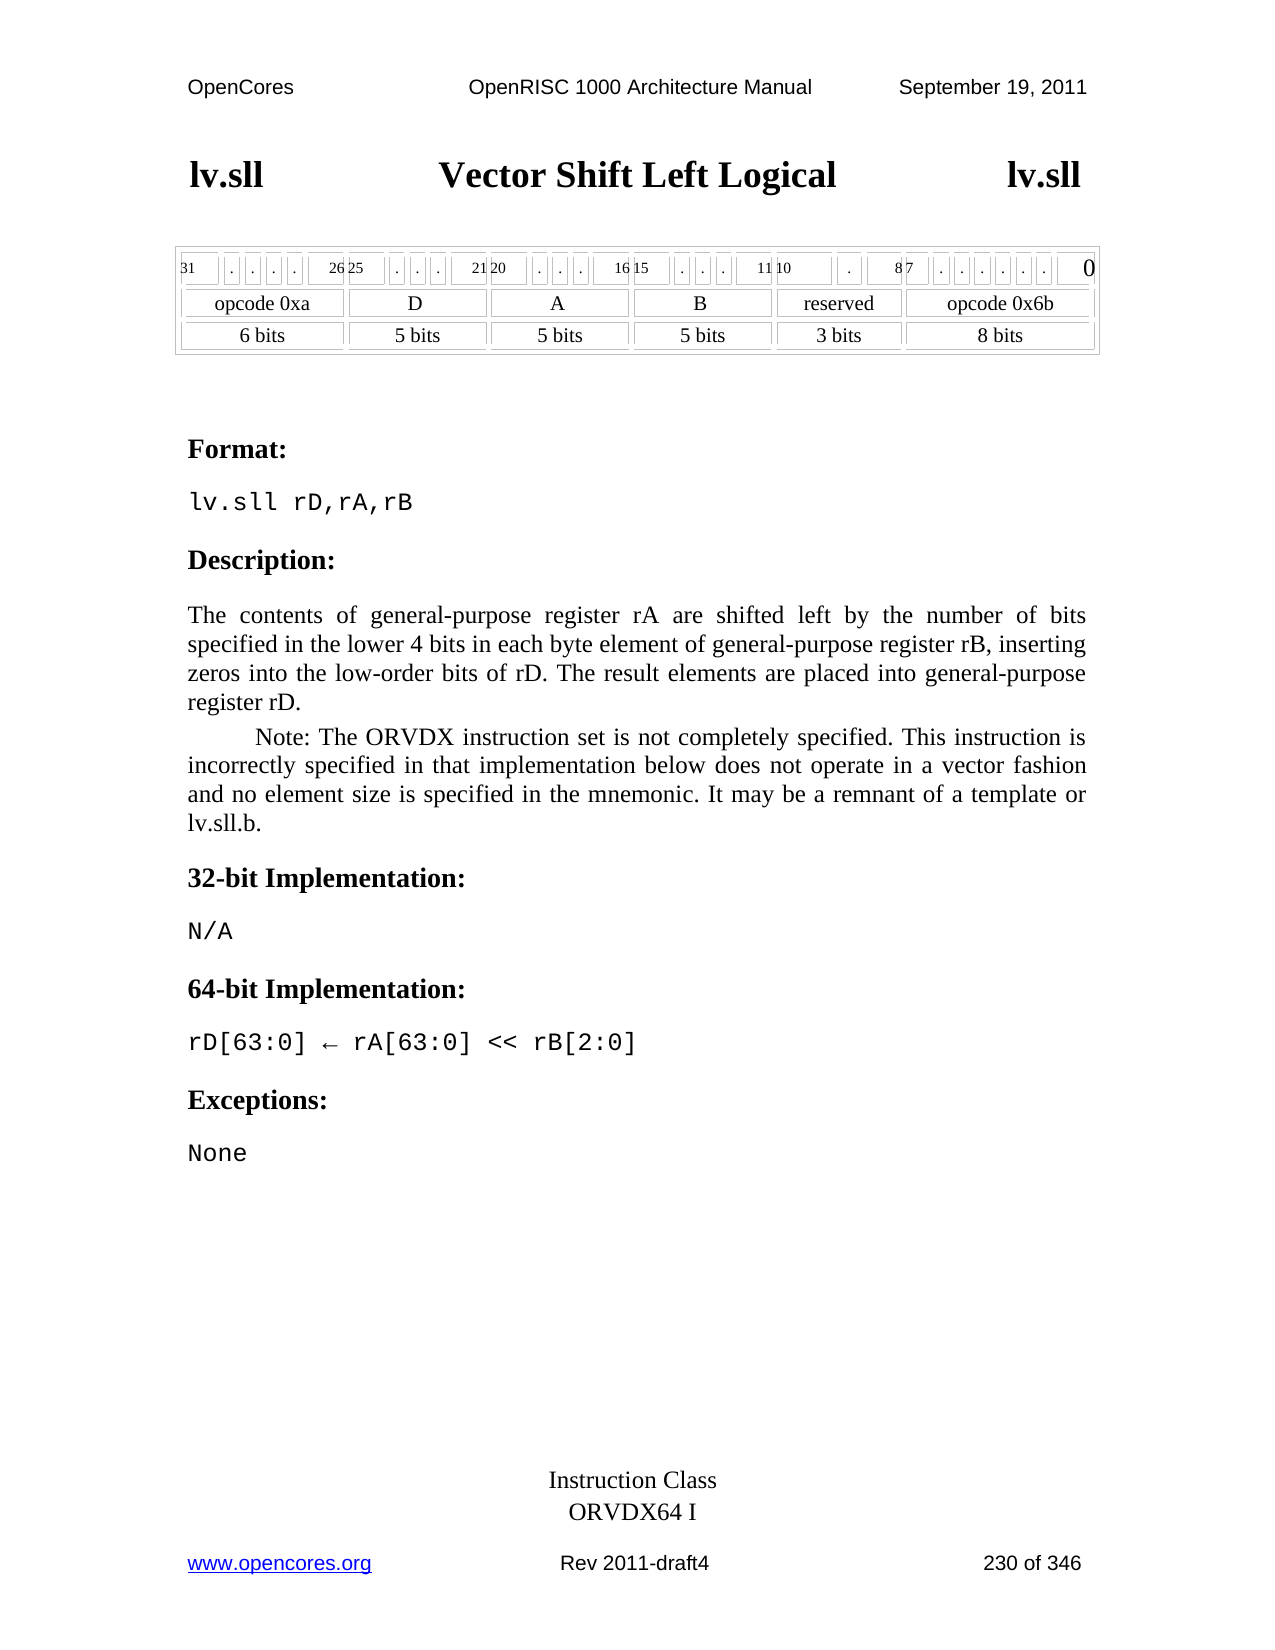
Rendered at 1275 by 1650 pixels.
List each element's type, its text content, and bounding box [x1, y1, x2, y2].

text Format: [187, 432, 1087, 464]
text N/A [187, 919, 1087, 947]
text 32-bit Implementation: [187, 862, 1087, 894]
text Note: The ORVDX instruction set is not completely specified. This instruction is incorrectly specified in that implementation below does not operate in a vector fashion and no element size is specified in the mnemonic. It may be a remnant of a template or lv.sll.b. [187, 722, 1087, 837]
text rD[63:0] ← rA[63:0] << rB[2:0] [187, 1030, 1087, 1058]
text lv.sll rD,rA,rB [187, 489, 1087, 518]
text Exceptions: [187, 1083, 1087, 1115]
text None [187, 1140, 1087, 1169]
text Description: [187, 543, 1087, 575]
text 64-bit Implementation: [187, 972, 1087, 1005]
text The contents of general-purpose register rA are shifted left by the number of bits specified in the lower 4 bits in each byte element of general-purpose register rB, inserting zeros into the low-order bits of rD. The result elements are placed into general-purpose register rD. [187, 600, 1087, 715]
